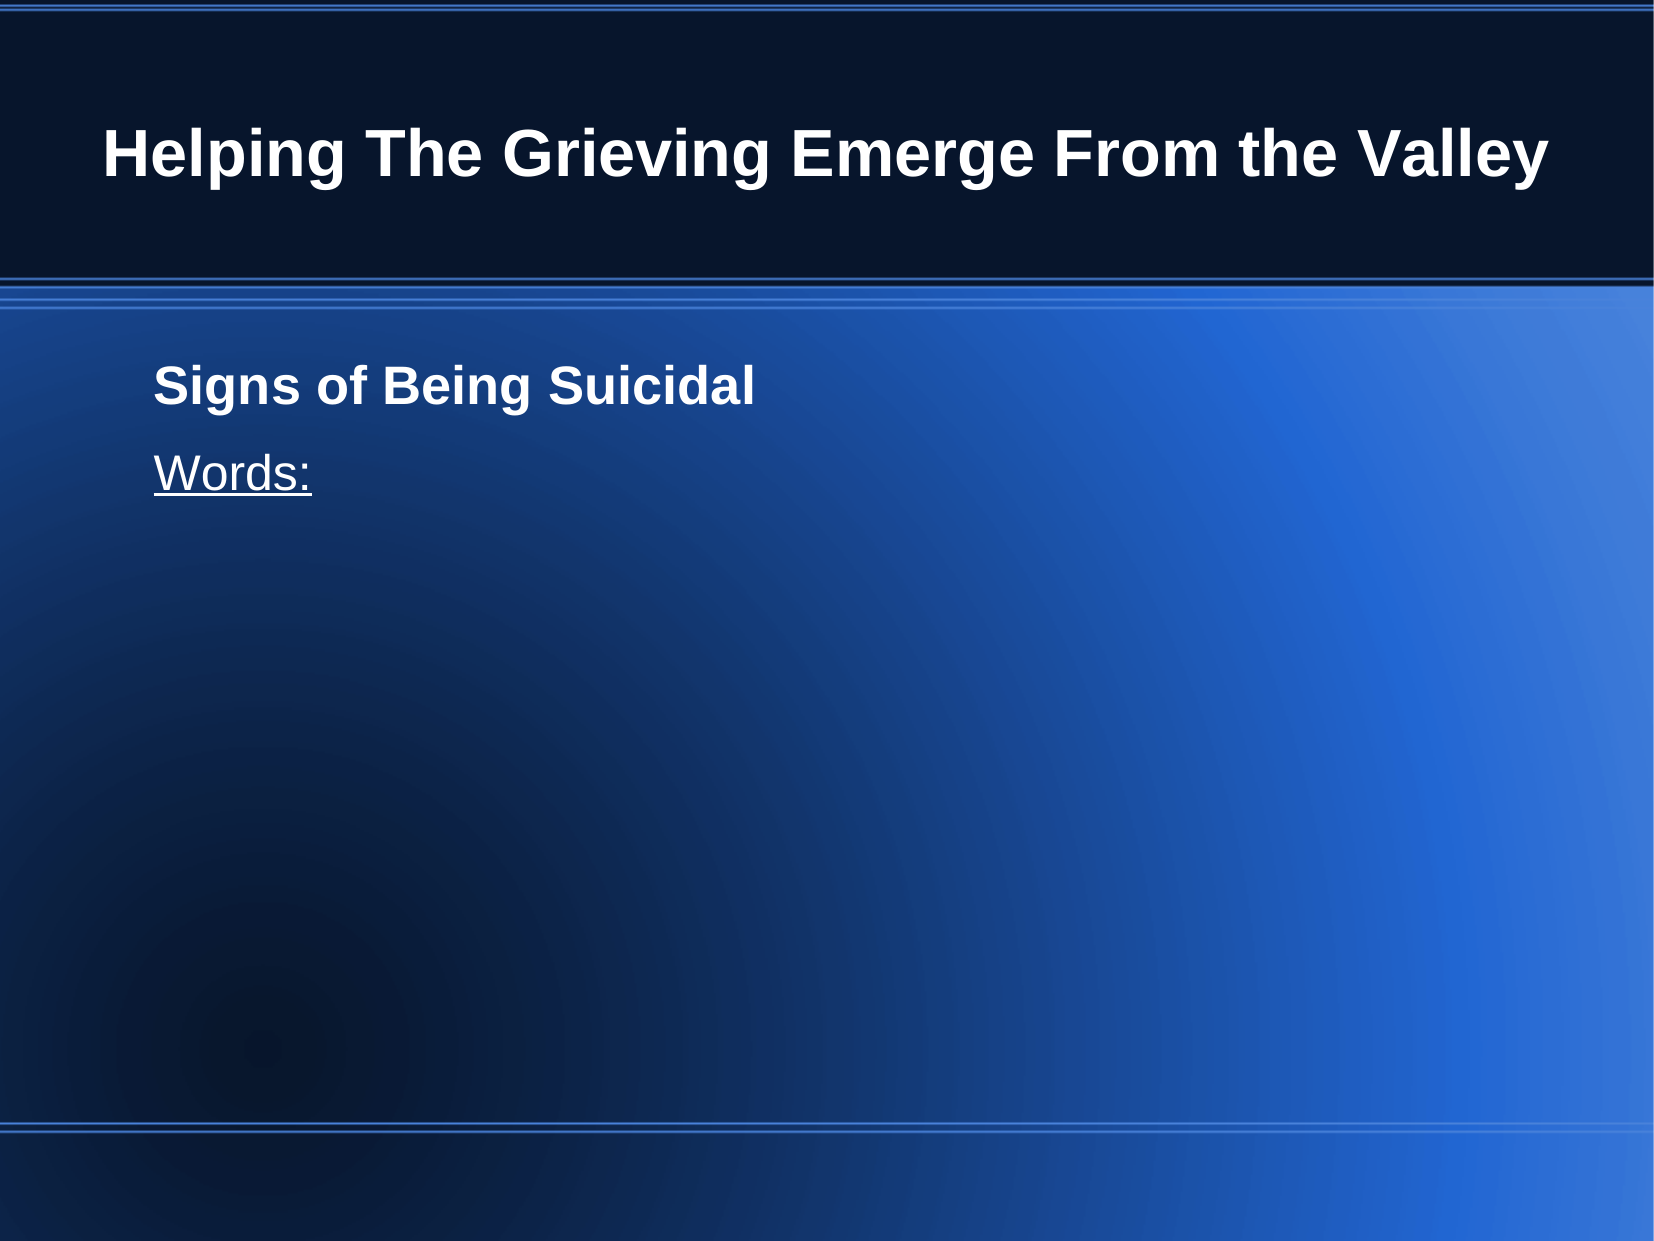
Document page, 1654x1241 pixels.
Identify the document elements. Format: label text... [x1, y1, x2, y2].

title Helping The Grieving Emerge From the Valley [82, 49, 1571, 257]
list Signs of Being Suicidal Words: [82, 355, 1571, 1058]
picture [0, 0, 1654, 1241]
